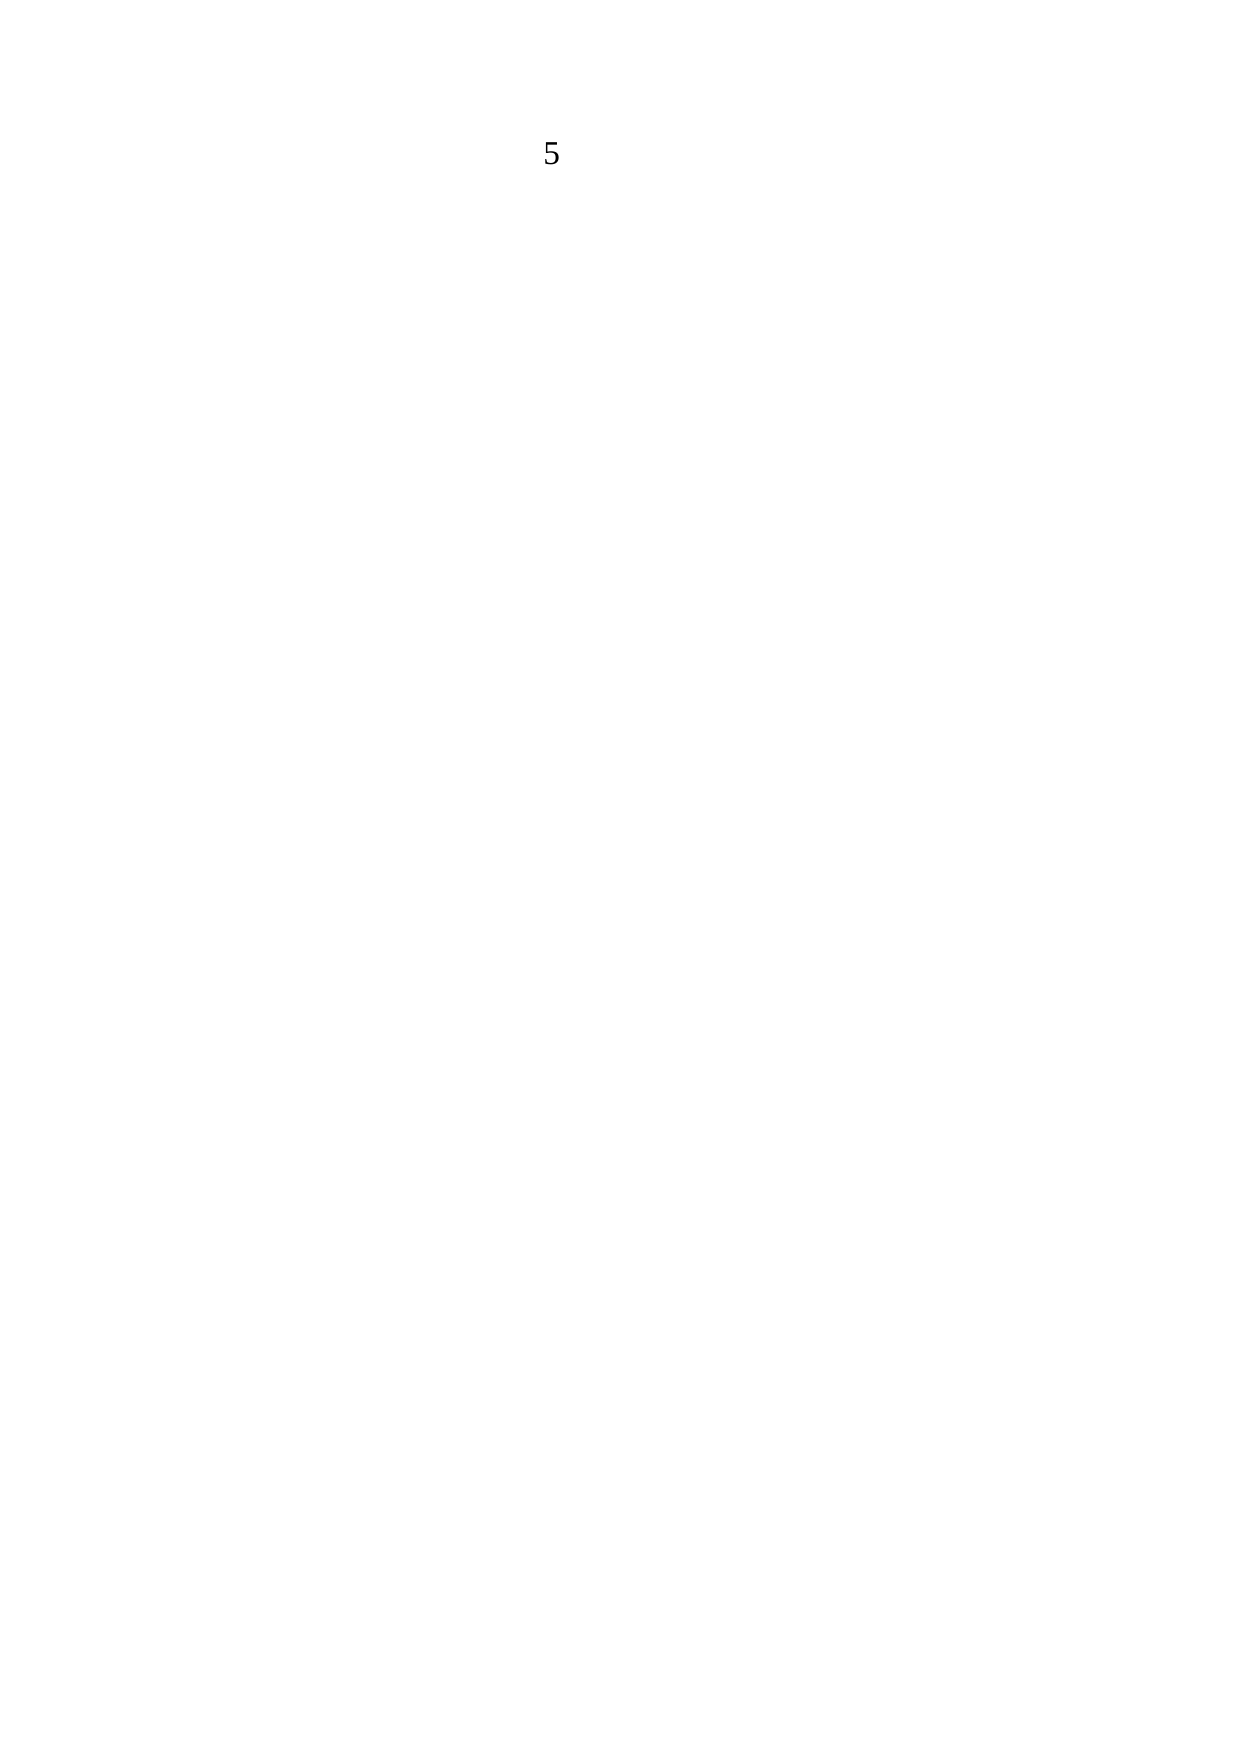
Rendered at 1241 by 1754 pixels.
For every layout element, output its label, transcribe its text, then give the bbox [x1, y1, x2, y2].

text 5 [118, 118, 1122, 176]
